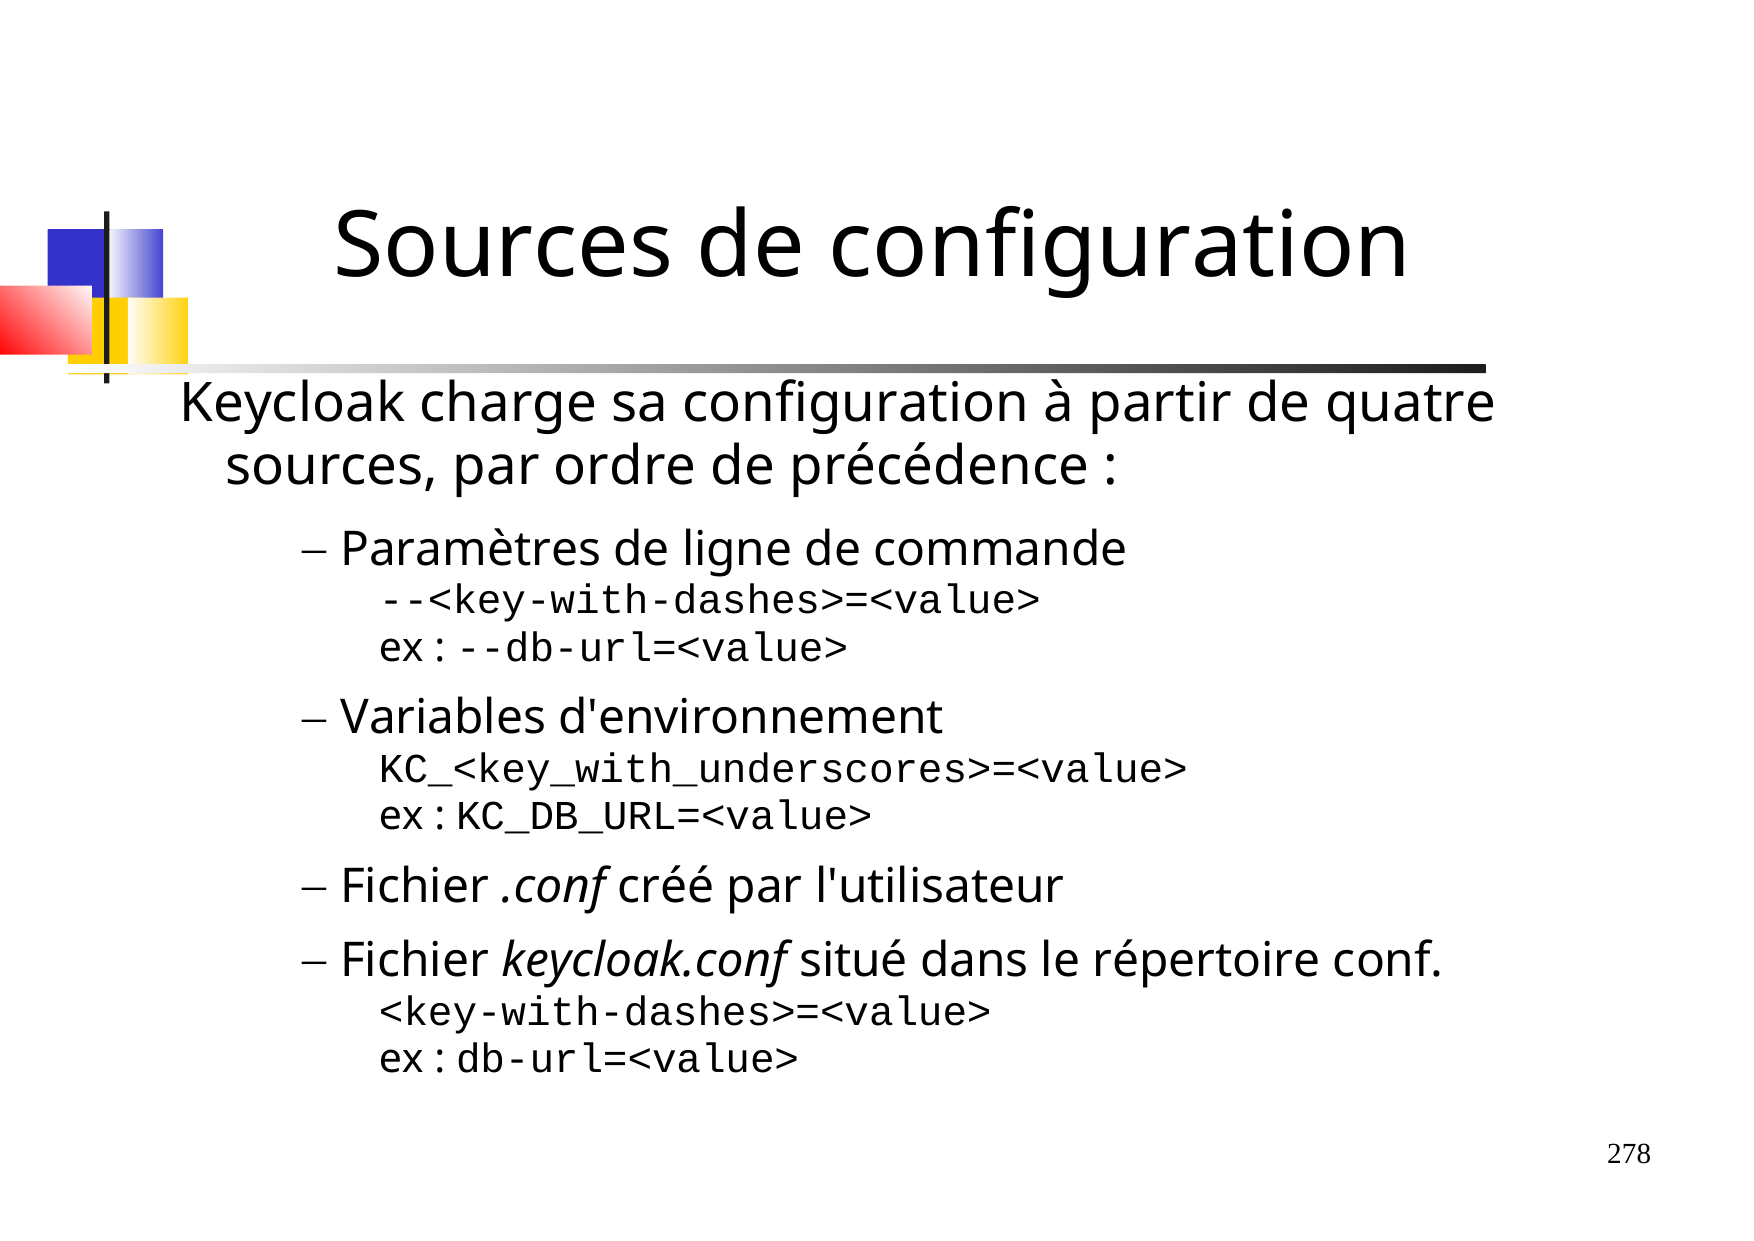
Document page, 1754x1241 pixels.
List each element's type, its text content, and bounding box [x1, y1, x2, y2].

title Sources de configuration [179, 139, 1567, 351]
list Keycloak charge sa configuration à partir de quatre sources, par ordre de précédence : Paramètres de ligne de commande --<key-with-dashes>=<value> ex : --db-url=<value> Variables d'environnement KC_<key_with_underscores>=<value> ex : KC_DB_URL=<value> Fichier .conf créé par l'utilisateur Fichier keycloak.conf situé dans le répertoire conf. <key-with-dashes>=<value> ex : db-url=<value> [179, 371, 1567, 1091]
